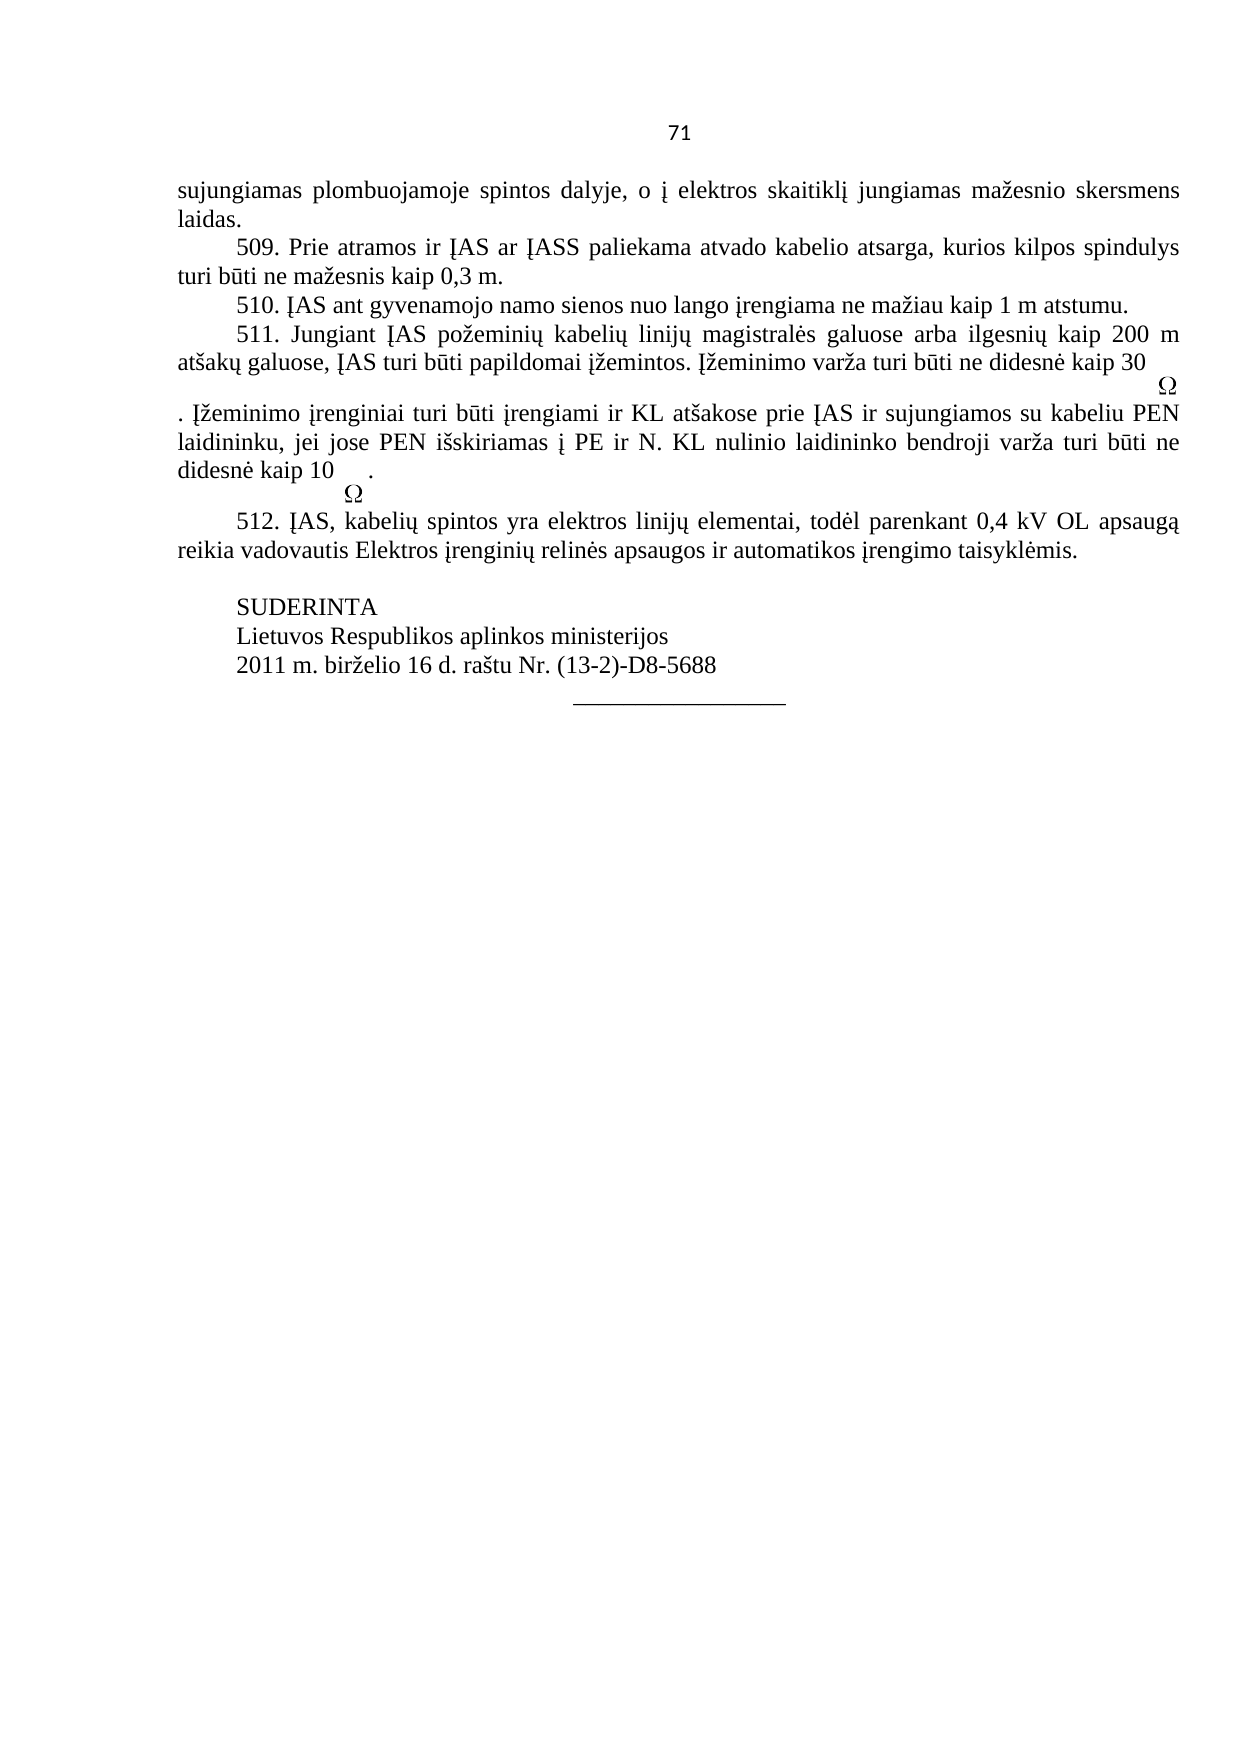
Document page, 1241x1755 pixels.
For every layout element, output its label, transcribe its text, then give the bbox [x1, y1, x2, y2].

text 511. Jungiant ĮAS požeminių kabelių linijų magistralės galuose arba ilgesnių kaip 200 m atšakų galuose, ĮAS turi būti papildomai įžemintos. Įžeminimo varža turi būti ne didesnė kaip 30 . Įžeminimo įrenginiai turi būti įrengiami ir KL atšakose prie ĮAS ir sujungiamos su kabeliu PEN laidininku, jei jose PEN išskiriamas į PE ir N. KL nulinio laidininko bendroji varža turi būti ne didesnė kaip 10 . [177, 319, 1181, 506]
text 512. ĮAS, kabelių spintos yra elektros linijų elementai, todėl parenkant 0,4 kV OL apsaugą reikia vadovautis Elektros įrenginių relinės apsaugos ir automatikos įrengimo taisyklėmis. [177, 506, 1181, 564]
text SUDERINTA [177, 592, 1181, 621]
text 509. Prie atramos ir ĮAS ar ĮASS paliekama atvado kabelio atsarga, kurios kilpos spindulys turi būti ne mažesnis kaip 0,3 m. [177, 232, 1181, 290]
text _________________ [177, 679, 1181, 707]
text 2011 m. birželio 16 d. raštu Nr. (13-2)-D8-5688 [177, 650, 1181, 679]
text sujungiamas plombuojamoje spintos dalyje, o į elektros skaitiklį jungiamas mažesnio skersmens laidas. [177, 175, 1181, 232]
text Lietuvos Respublikos aplinkos ministerijos [177, 621, 1181, 650]
text 510. ĮAS ant gyvenamojo namo sienos nuo lango įrengiama ne mažiau kaip 1 m atstumu. [177, 290, 1181, 319]
